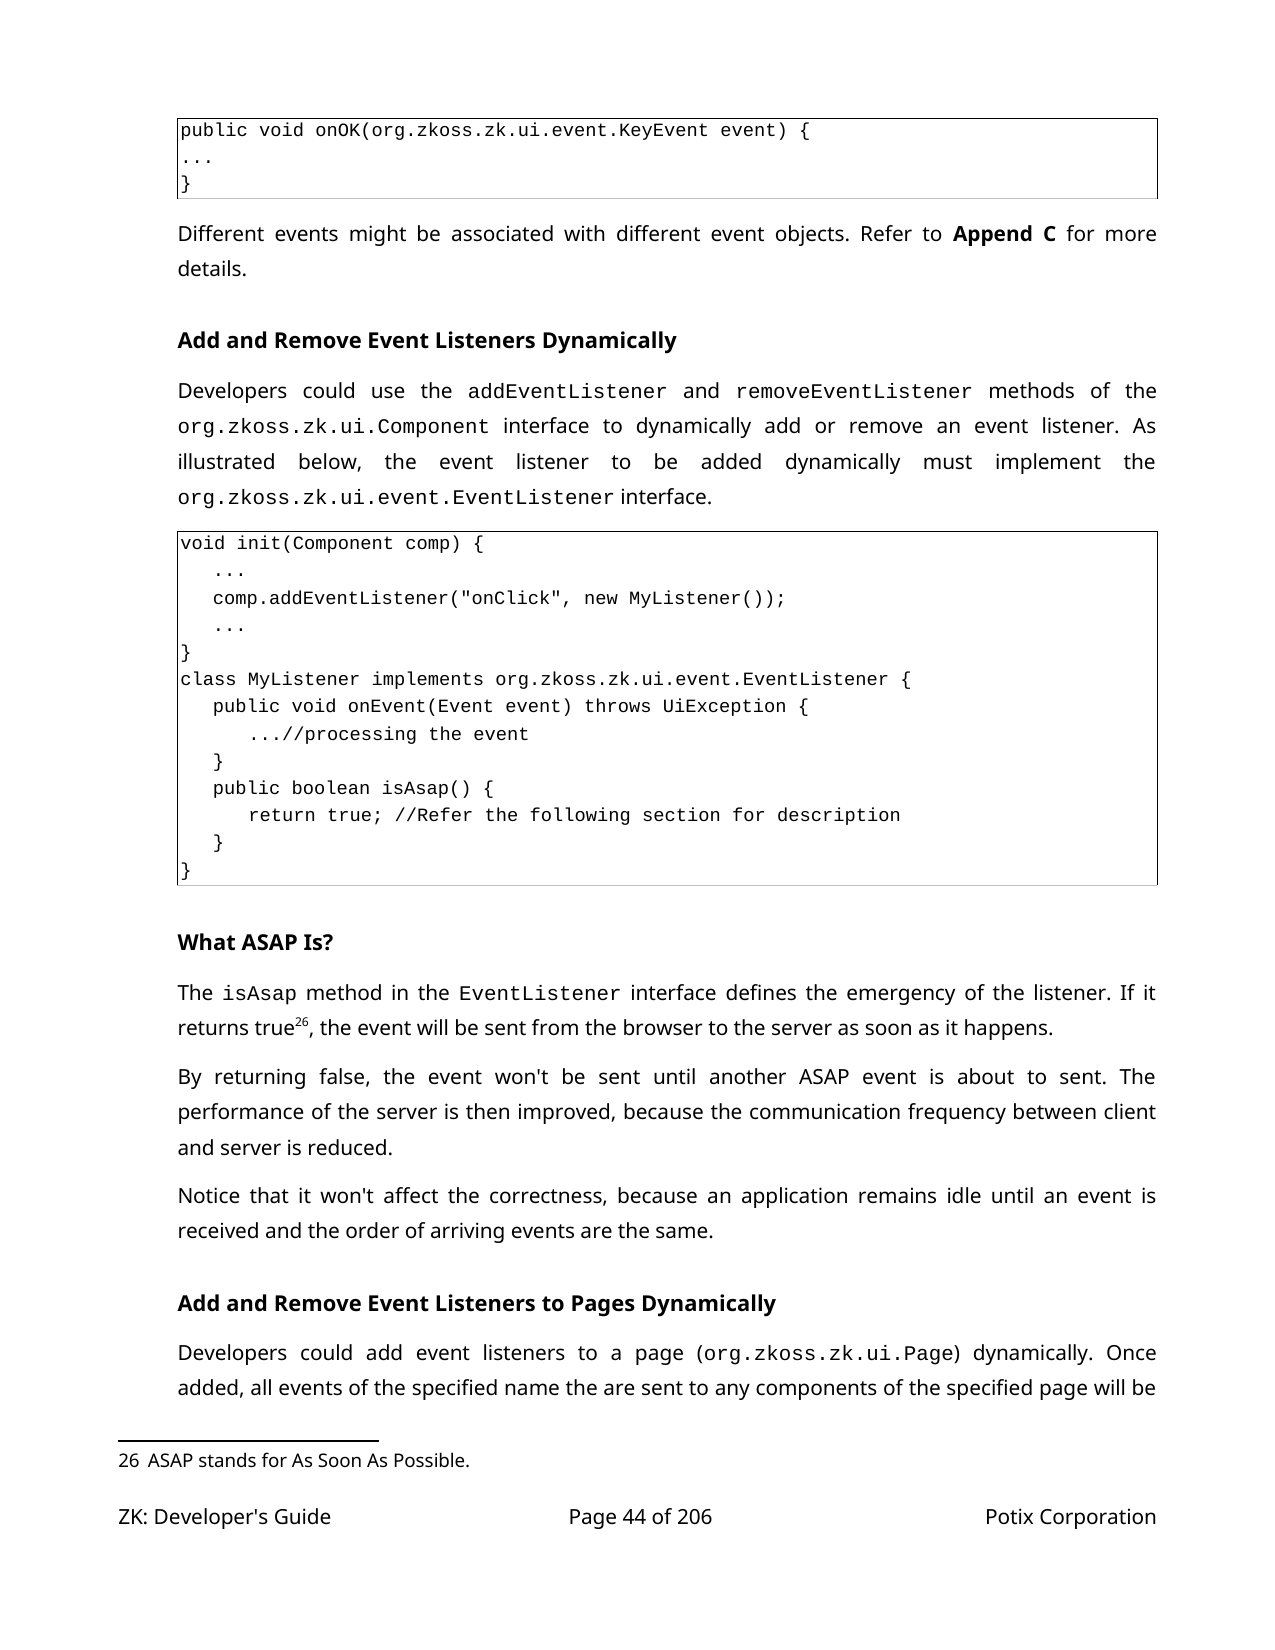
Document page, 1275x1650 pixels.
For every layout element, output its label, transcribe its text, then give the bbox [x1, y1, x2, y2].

text Developers could add event listeners to a page (org.zkoss.zk.ui.Page) dynamically. Once added, all events of the specified name the are sent to any components of the specified page will be [177, 1338, 1157, 1402]
text Developers could use the addEventListener and removeEventListener methods of the org.zkoss.zk.ui.Component interface to dynamically add or remove an event listener. As illustrated below, the event listener to be added dynamically must implement the org.zkoss.zk.ui.event.EventListener interface. [177, 376, 1157, 511]
text public void onOK(org.zkoss.zk.ui.event.KeyEvent event) { ... } [178, 119, 1157, 198]
text } [178, 640, 1157, 664]
text ASAP stands for As Soon As Possible. [118, 1447, 1157, 1473]
text } [178, 749, 1157, 773]
subtitle Add and Remove Event Listeners Dynamically [177, 325, 1157, 355]
text Notice that it won't affect the correctness, because an application remains idle until an event is received and the order of arriving events are the same. [177, 1181, 1157, 1245]
text public void onEvent(Event event) throws UiException { [178, 694, 1157, 718]
text comp.addEventListener("onClick", new MyListener()); [178, 586, 1157, 610]
text } [178, 830, 1157, 854]
text void init(Component comp) { [178, 532, 1157, 555]
text return true; //Refer the following section for description [178, 803, 1157, 827]
text ...//processing the event [178, 721, 1157, 746]
text ... [178, 558, 1157, 583]
subtitle What ASAP Is? [177, 927, 1157, 957]
subtitle Add and Remove Event Listeners to Pages Dynamically [177, 1287, 1157, 1317]
text public boolean isAsap() { [178, 776, 1157, 800]
text The isAsap method in the EventListener interface defines the emergency of the listener. If it returns true, the event will be sent from the browser to the server as soon as it happens. [177, 978, 1157, 1042]
text By returning false, the event won't be sent until another ASAP event is about to sent. The performance of the server is then improved, because the communication frequency between client and server is reduced. [177, 1062, 1157, 1161]
text ... [178, 613, 1157, 637]
text Different events might be associated with different event objects. Refer to Append C for more details. [177, 219, 1157, 283]
text class MyListener implements org.zkoss.zk.ui.event.EventListener { [178, 667, 1157, 691]
text } [178, 857, 1157, 885]
